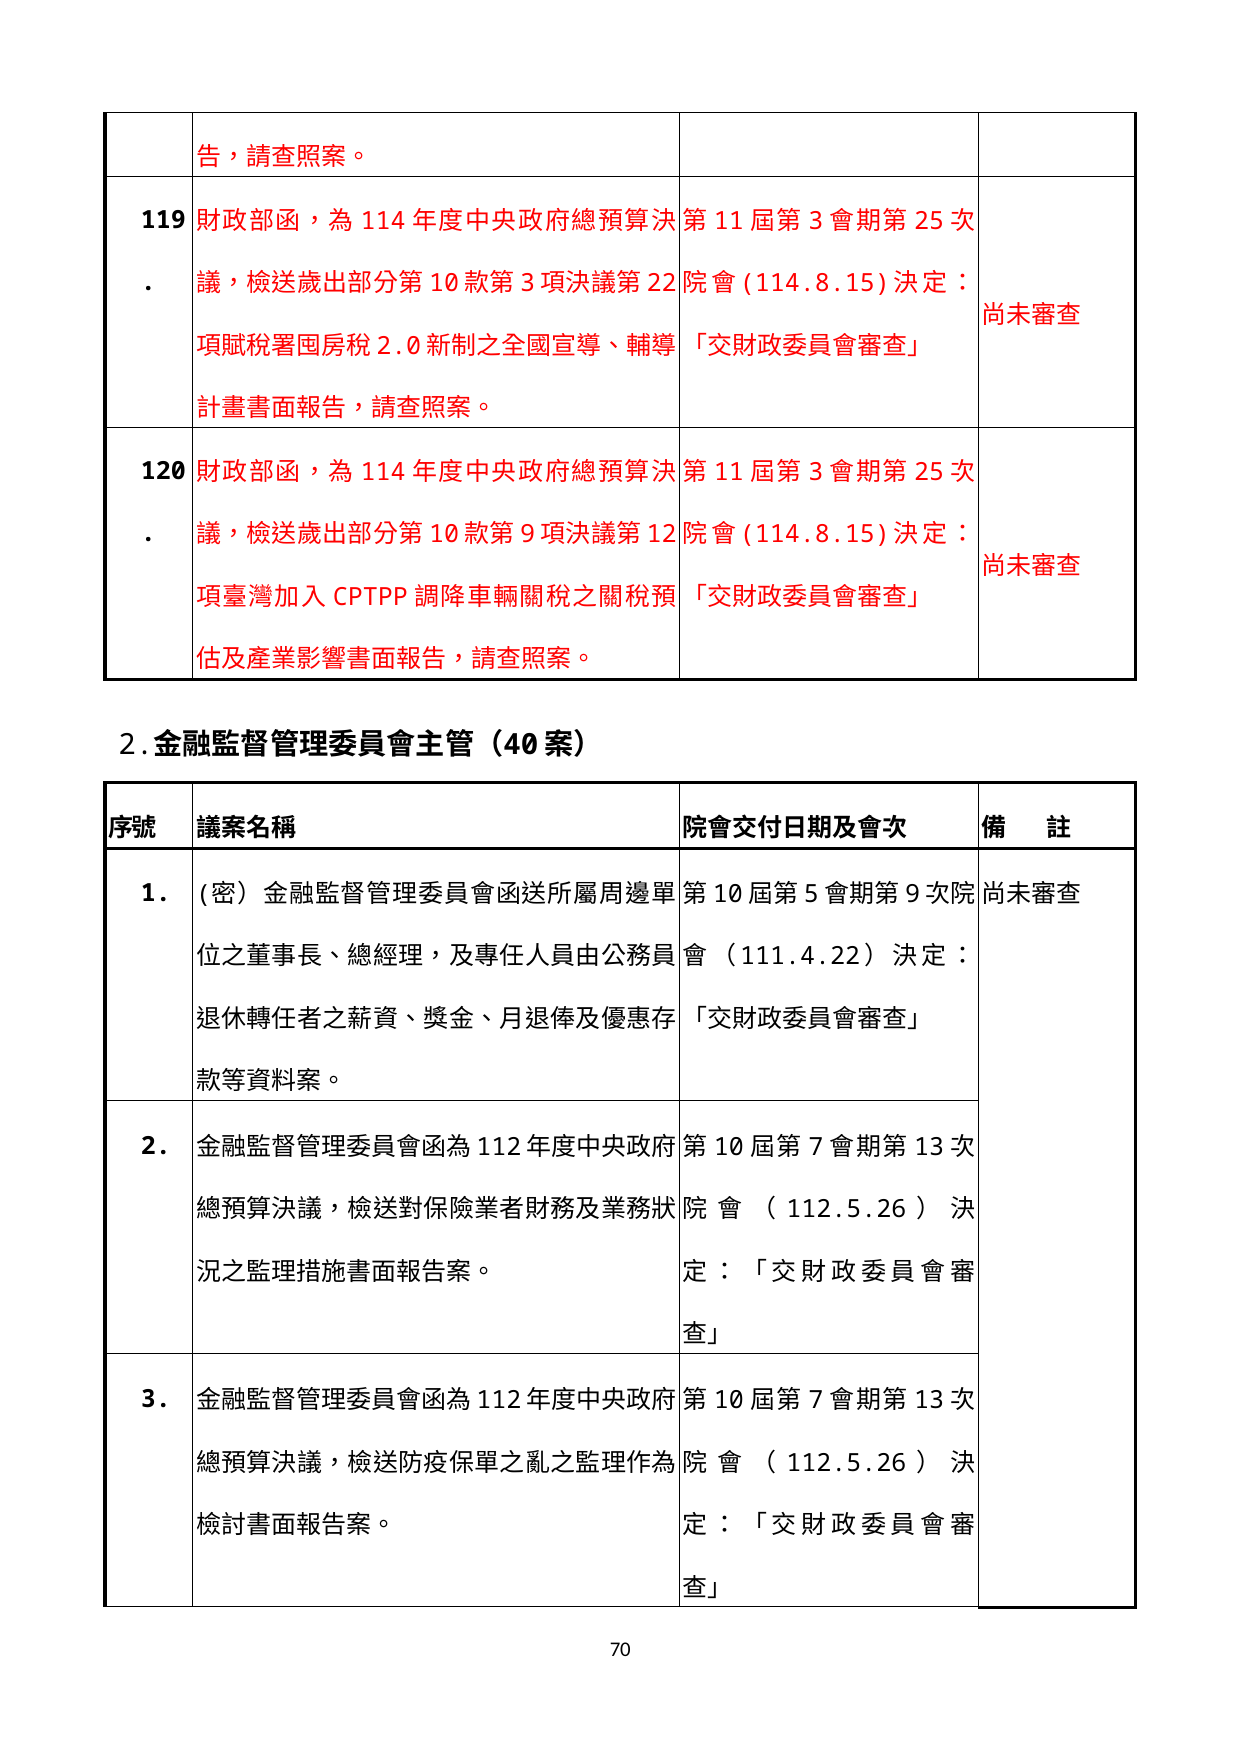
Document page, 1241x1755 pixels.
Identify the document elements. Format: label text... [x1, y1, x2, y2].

table_cell [107, 177, 192, 427]
table_cell [107, 428, 192, 678]
table_cell 財政部函，為114年度中央政府總預算決議，檢送歲出部分第10款第9項決議第12項臺灣加入CPTPP調降車輛關稅之關稅預估及產業影響書面報告，請查照案。 [193, 428, 679, 678]
table_cell [680, 113, 978, 176]
table_cell [979, 113, 1134, 176]
table_header 序號 [107, 784, 192, 847]
table_cell 第11屆第3會期第25次院會(114.8.15)決定：「交財政委員會審查」 [680, 428, 978, 678]
subtitle 2.金融監督管理委員會主管（40案） [118, 700, 1122, 762]
table_cell (密）金融監督管理委員會函送所屬周邊單位之董事長、總經理，及專任人員由公務員退休轉任者之薪資、獎金、月退俸及優惠存款等資料案。 [193, 850, 679, 1100]
table_cell [107, 1354, 192, 1606]
table_cell 第10屆第7會期第13次院會（112.5.26）決定：「交財政委員會審查」 [680, 1354, 978, 1606]
table_cell [107, 113, 192, 176]
table_cell 尚未審查 [979, 850, 1134, 1606]
table_cell 告，請查照案。 [193, 113, 679, 176]
table_header 議案名稱 [193, 784, 679, 847]
table_cell 第11屆第3會期第25次院會(114.8.15)決定：「交財政委員會審查」 [680, 177, 978, 427]
table_cell 第10屆第7會期第13次院會（112.5.26）決定：「交財政委員會審查」 [680, 1101, 978, 1353]
table_cell 尚未審查 [979, 177, 1134, 427]
table_header 備 註 [979, 784, 1134, 847]
table_cell 第10屆第5會期第9次院會（111.4.22）決定：「交財政委員會審查」 [680, 850, 978, 1100]
table_cell [107, 1101, 192, 1353]
table_cell 財政部函，為114年度中央政府總預算決議，檢送歲出部分第10款第3項決議第22項賦稅署囤房稅2.0新制之全國宣導、輔導計畫書面報告，請查照案。 [193, 177, 679, 427]
table_cell 金融監督管理委員會函為112年度中央政府總預算決議，檢送對保險業者財務及業務狀況之監理措施書面報告案。 [193, 1101, 679, 1353]
table_header 院會交付日期及會次 [680, 784, 978, 847]
table_cell 尚未審查 [979, 428, 1134, 678]
table_cell 金融監督管理委員會函為112年度中央政府總預算決議，檢送防疫保單之亂之監理作為檢討書面報告案。 [193, 1354, 679, 1606]
table_cell [107, 850, 192, 1100]
